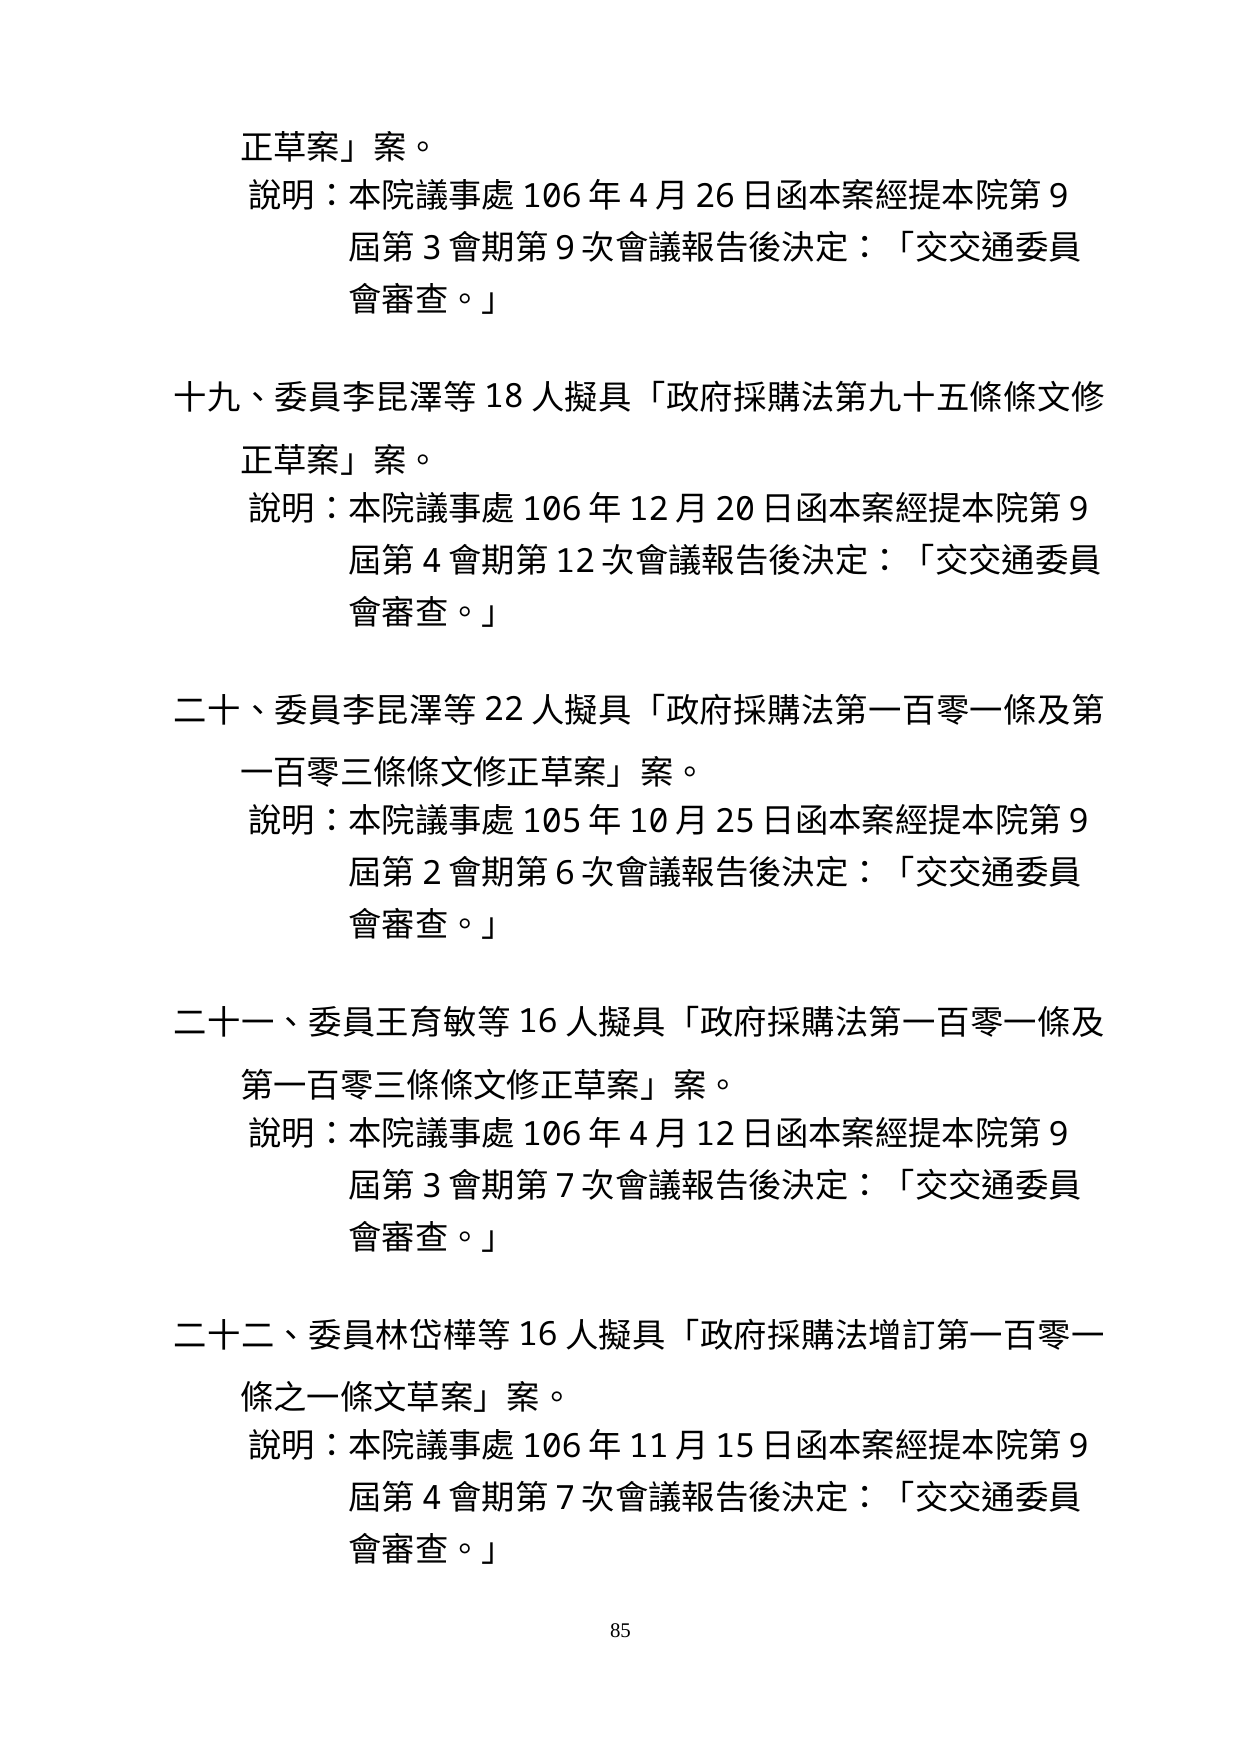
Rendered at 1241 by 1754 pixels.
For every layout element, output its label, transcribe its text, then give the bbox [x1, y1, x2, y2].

text 二十二、委員林岱樺等16人擬具「政府採購法增訂第一百零一條之一條文草案」案。 [173, 1291, 1104, 1416]
text 十九、委員李昆澤等18人擬具「政府採購法第九十五條條文修正草案」案。 [173, 353, 1104, 478]
text 二十、委員李昆澤等22人擬具「政府採購法第一百零一條及第一百零三條條文修正草案」案。 [173, 666, 1104, 791]
text 說明：本院議事處106年4月12日函本案經提本院第9屆第3會期第7次會議報告後決定：「交交通委員會審查。」 [248, 1103, 1104, 1259]
text 二十一、委員王育敏等16人擬具「政府採購法第一百零一條及第一百零三條條文修正草案」案。 [173, 978, 1104, 1103]
text 說明：本院議事處106年11月15日函本案經提本院第9屆第4會期第7次會議報告後決定：「交交通委員會審查。」 [248, 1416, 1104, 1572]
text 說明：本院議事處106年4月26日函本案經提本院第9屆第3會期第9次會議報告後決定：「交交通委員會審查。」 [248, 166, 1104, 322]
text 說明：本院議事處106年12月20日函本案經提本院第9屆第4會期第12次會議報告後決定：「交交通委員會審查。」 [248, 478, 1104, 634]
text 說明：本院議事處105年10月25日函本案經提本院第9屆第2會期第6次會議報告後決定：「交交通委員會審查。」 [248, 791, 1104, 947]
text 正草案」案。 [173, 103, 1104, 166]
